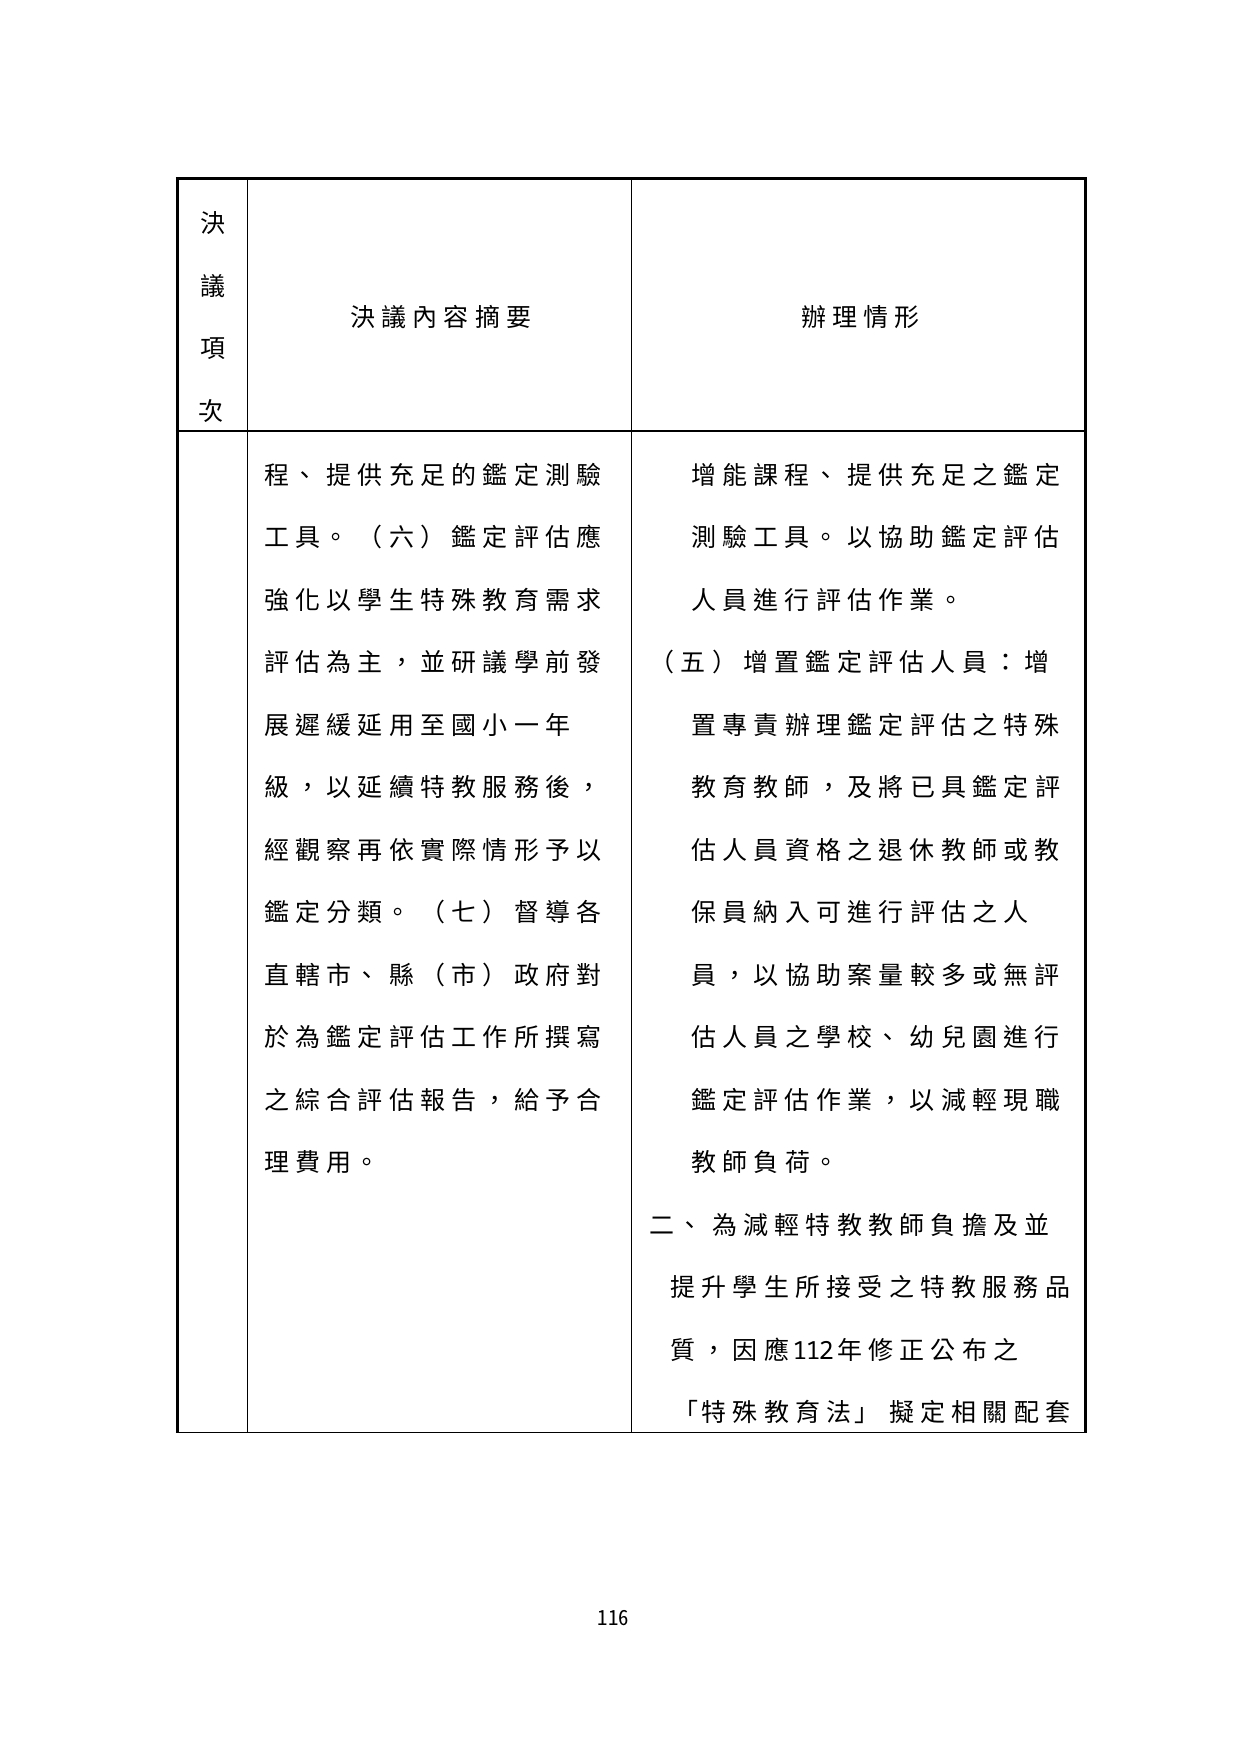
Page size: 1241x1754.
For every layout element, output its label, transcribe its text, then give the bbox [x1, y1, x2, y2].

table_cell 增能課程、提供充足之鑑定測驗工具。以協助鑑定評估人員進行評估作業。 （五）增置鑑定評估人員：增置專責辦理鑑定評估之特殊教育教師，及將已具鑑定評估人員資格之退休教師或教保員納入可進行評估之人員，以協助案量較多或無評估人員之學校、幼兒園進行鑑定評估作業，以減輕現職教師負荷。 二、為減輕特教教師負擔及並提升學生所接受之特教服務品質，因應112年修正公布之「特殊教育法」擬定相關配套 [632, 432, 1084, 1432]
table_header 決議內容摘要 [248, 180, 631, 430]
table_header 決議項次 [179, 180, 247, 430]
table_cell 程、提供充足的鑑定測驗工具。（六）鑑定評估應強化以學生特殊教育需求評估為主，並研議學前發展遲緩延用至國小一年級，以延續特教服務後，經觀察再依實際情形予以鑑定分類。（七）督導各直轄市、縣（市）政府對於為鑑定評估工作所撰寫之綜合評估報告，給予合理費用。 [248, 432, 631, 1432]
table_cell [179, 432, 247, 1432]
table_header 辦理情形 [632, 180, 1084, 430]
